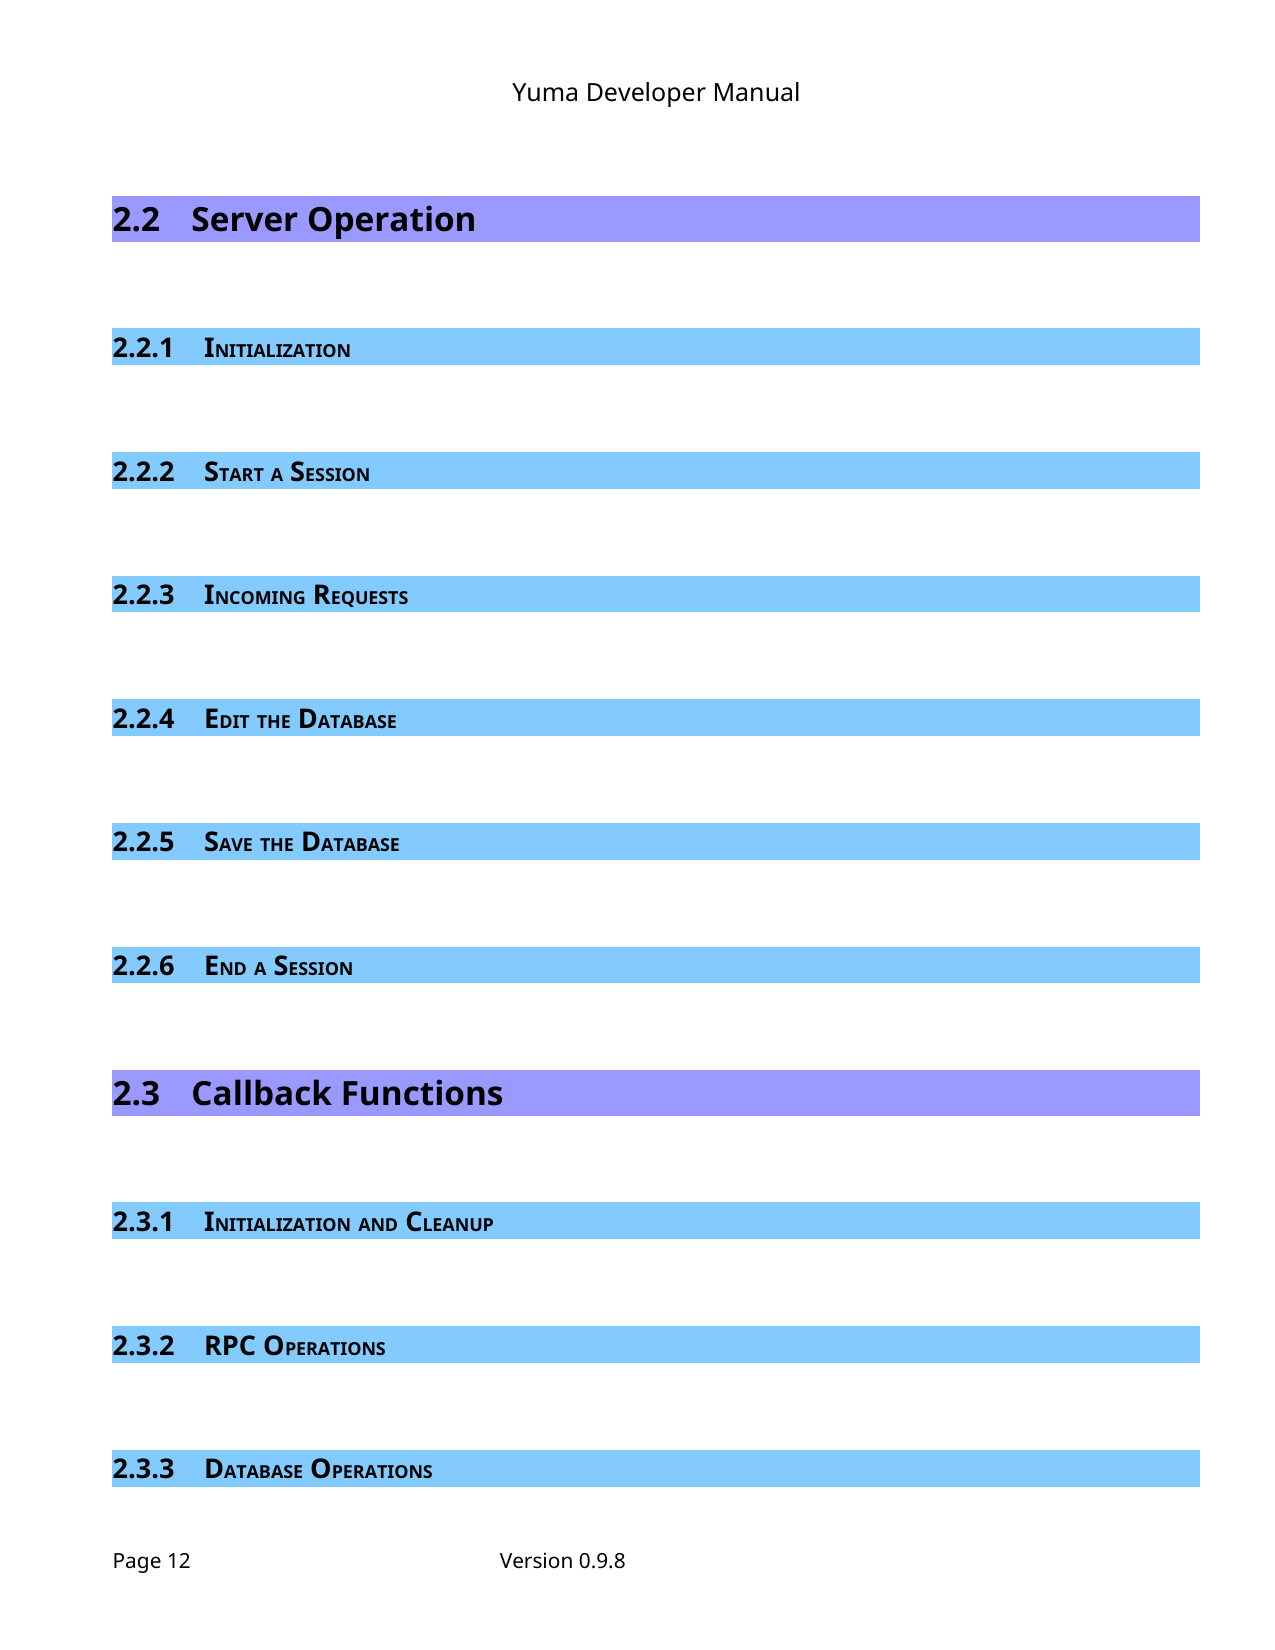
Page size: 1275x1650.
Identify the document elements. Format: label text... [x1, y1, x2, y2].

subtitle Start a Session [112, 452, 1200, 489]
subtitle Initialization and Cleanup [112, 1202, 1200, 1239]
subtitle RPC Operations [112, 1326, 1200, 1363]
subtitle Initialization [112, 328, 1200, 365]
subtitle Callback Functions [112, 1070, 1200, 1116]
subtitle Edit the Database [112, 699, 1200, 736]
subtitle Save the Database [112, 823, 1200, 860]
subtitle Database Operations [112, 1450, 1200, 1487]
subtitle End a Session [112, 947, 1200, 983]
subtitle Incoming Requests [112, 576, 1200, 612]
subtitle Server Operation [112, 196, 1200, 242]
